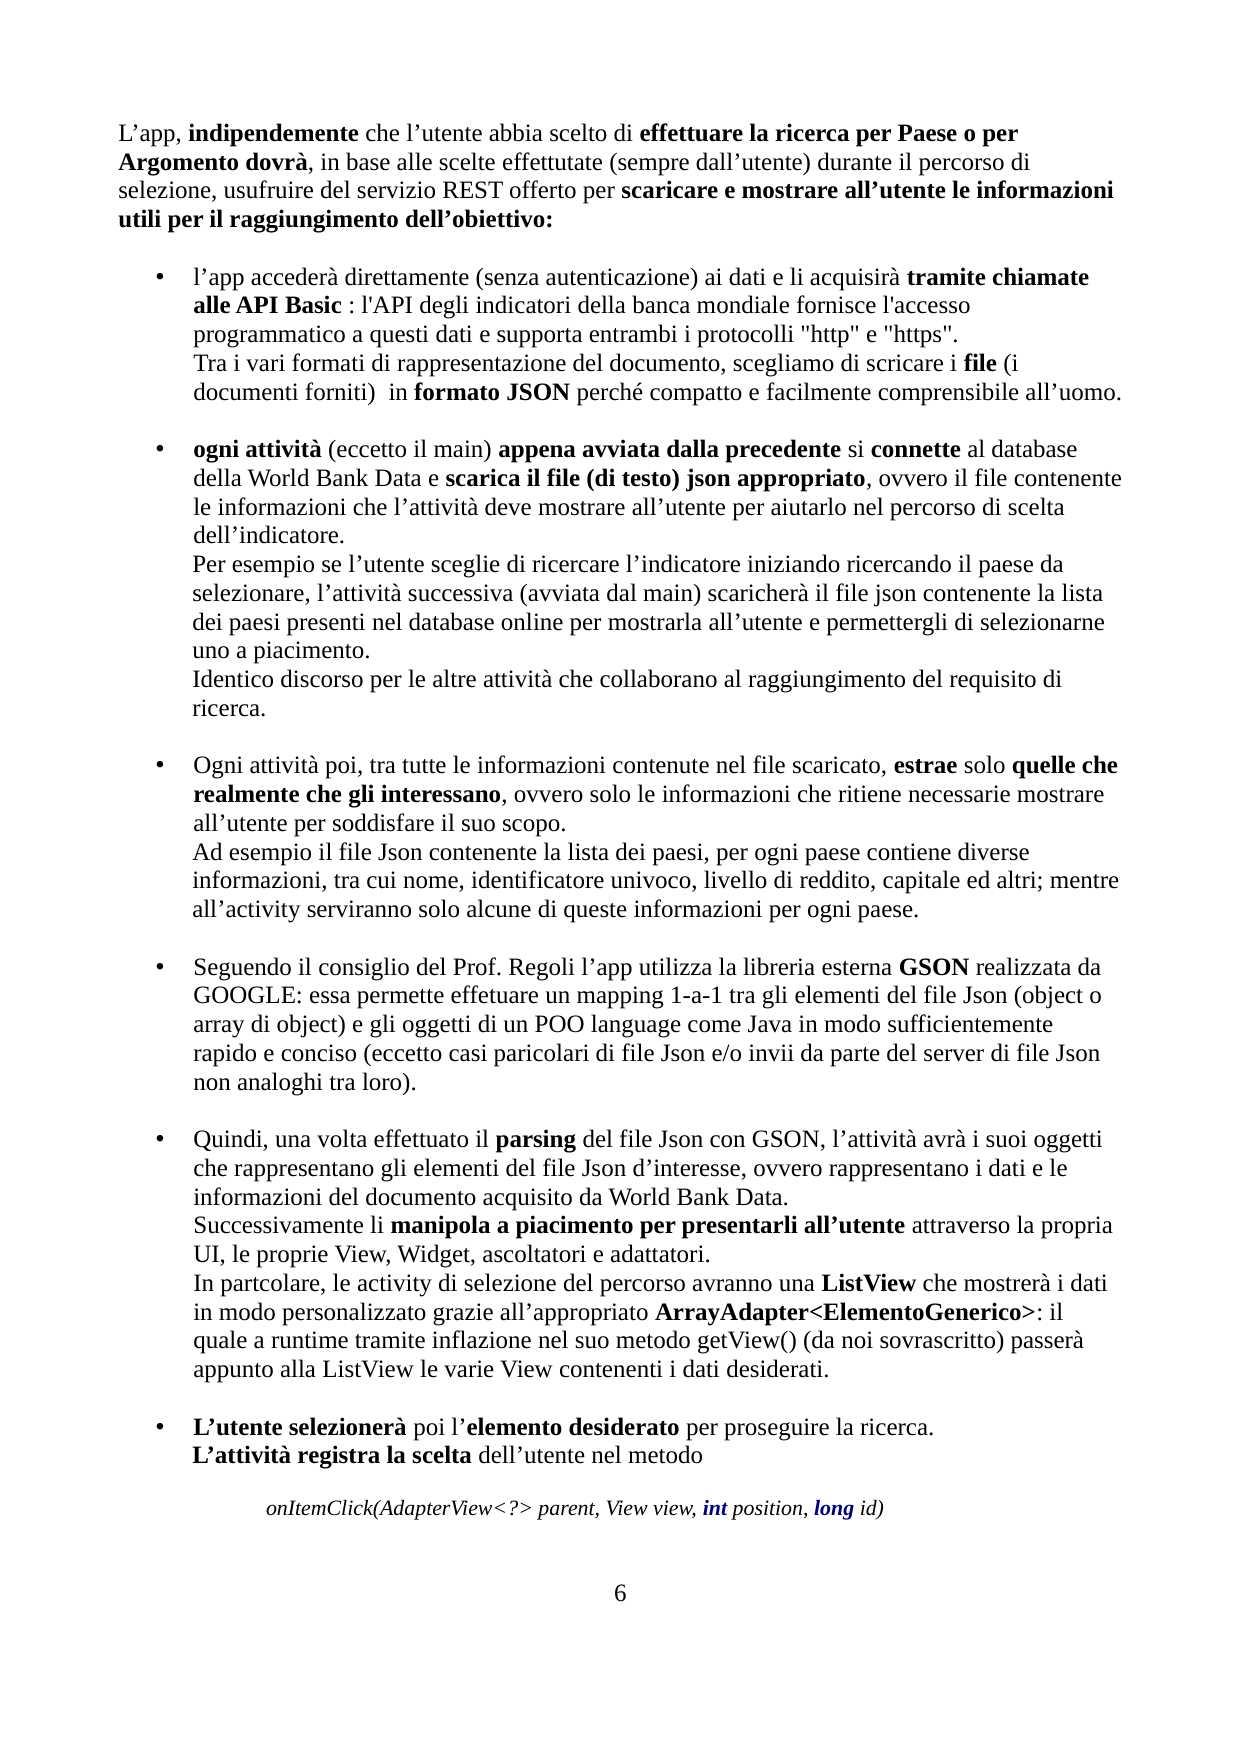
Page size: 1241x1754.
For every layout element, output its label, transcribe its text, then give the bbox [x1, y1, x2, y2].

text Per esempio se l’utente sceglie di ricercare l’indicatore iniziando ricercando il paese da selezionare, l’attività successiva (avviata dal main) scaricherà il file json contenente la lista dei paesi presenti nel database online per mostrarla all’utente e permettergli di selezionarne uno a piacimento. [118, 549, 1122, 664]
list Seguendo il consiglio del Prof. Regoli l’app utilizza la libreria esterna GSON realizzata da GOOGLE: essa permette effetuare un mapping 1-a-1 tra gli elementi del file Json (object o array di object) e gli oggetti di un POO language come Java in modo sufficientemente rapido e conciso (eccetto casi paricolari di file Json e/o invii da parte del server di file Json non analoghi tra loro). [156, 952, 1122, 1096]
list Successivamente li manipola a piacimento per presentarli all’utente attraverso la propria UI, le proprie View, Widget, ascoltatori e adattatori. [156, 1211, 1122, 1268]
list Ogni attività poi, tra tutte le informazioni contenute nel file scaricato, estrae solo quelle che realmente che gli interessano, ovvero solo le informazioni che ritiene necessarie mostrare all’utente per soddisfare il suo scopo. [156, 751, 1122, 837]
text Ad esempio il file Json contenente la lista dei paesi, per ogni paese contiene diverse informazioni, tra cui nome, identificatore univoco, livello di reddito, capitale ed altri; mentre all’activity serviranno solo alcune di queste informazioni per ogni paese. [118, 837, 1122, 923]
list L’utente selezionerà poi l’elemento desiderato per proseguire la ricerca. [156, 1412, 1122, 1441]
text L’app, indipendemente che l’utente abbia scelto di effettuare la ricerca per Paese o per Argomento dovrà, in base alle scelte effettutate (sempre dall’utente) durante il percorso di selezione, usufruire del servizio REST offerto per scaricare e mostrare all’utente le informazioni utili per il raggiungimento dell’obiettivo: [118, 118, 1122, 233]
list l’app accederà direttamente (senza autenticazione) ai dati e li acquisirà tramite chiamate alle API Basic : l'API degli indicatori della banca mondiale fornisce l'accesso programmatico a questi dati e supporta entrambi i protocolli "http" e "https". Tra i vari formati di rappresentazione del documento, scegliamo di scricare i file (i documenti forniti) in formato JSON perché compatto e facilmente comprensibile all’uomo. [156, 262, 1122, 406]
text L’attività registra la scelta dell’utente nel metodo [118, 1441, 1122, 1469]
list Quindi, una volta effettuato il parsing del file Json con GSON, l’attività avrà i suoi oggetti che rappresentano gli elementi del file Json d’interesse, ovvero rappresentano i dati e le informazioni del documento acquisito da World Bank Data. [156, 1124, 1122, 1211]
text onItemClick(AdapterView<?> parent, View view, int position, long id) [118, 1494, 1122, 1520]
list In partcolare, le activity di selezione del percorso avranno una ListView che mostrerà i dati in modo personalizzato grazie all’appropriato ArrayAdapter<ElementoGenerico>: il quale a runtime tramite inflazione nel suo metodo getView() (da noi sovrascritto) passerà appunto alla ListView le varie View contenenti i dati desiderati. [156, 1268, 1122, 1383]
text Identico discorso per le altre attività che collaborano al raggiungimento del requisito di ricerca. [118, 664, 1122, 722]
list ogni attività (eccetto il main) appena avviata dalla precedente si connette al database della World Bank Data e scarica il file (di testo) json appropriato, ovvero il file contenente le informazioni che l’attività deve mostrare all’utente per aiutarlo nel percorso di scelta dell’indicatore. [156, 434, 1122, 549]
